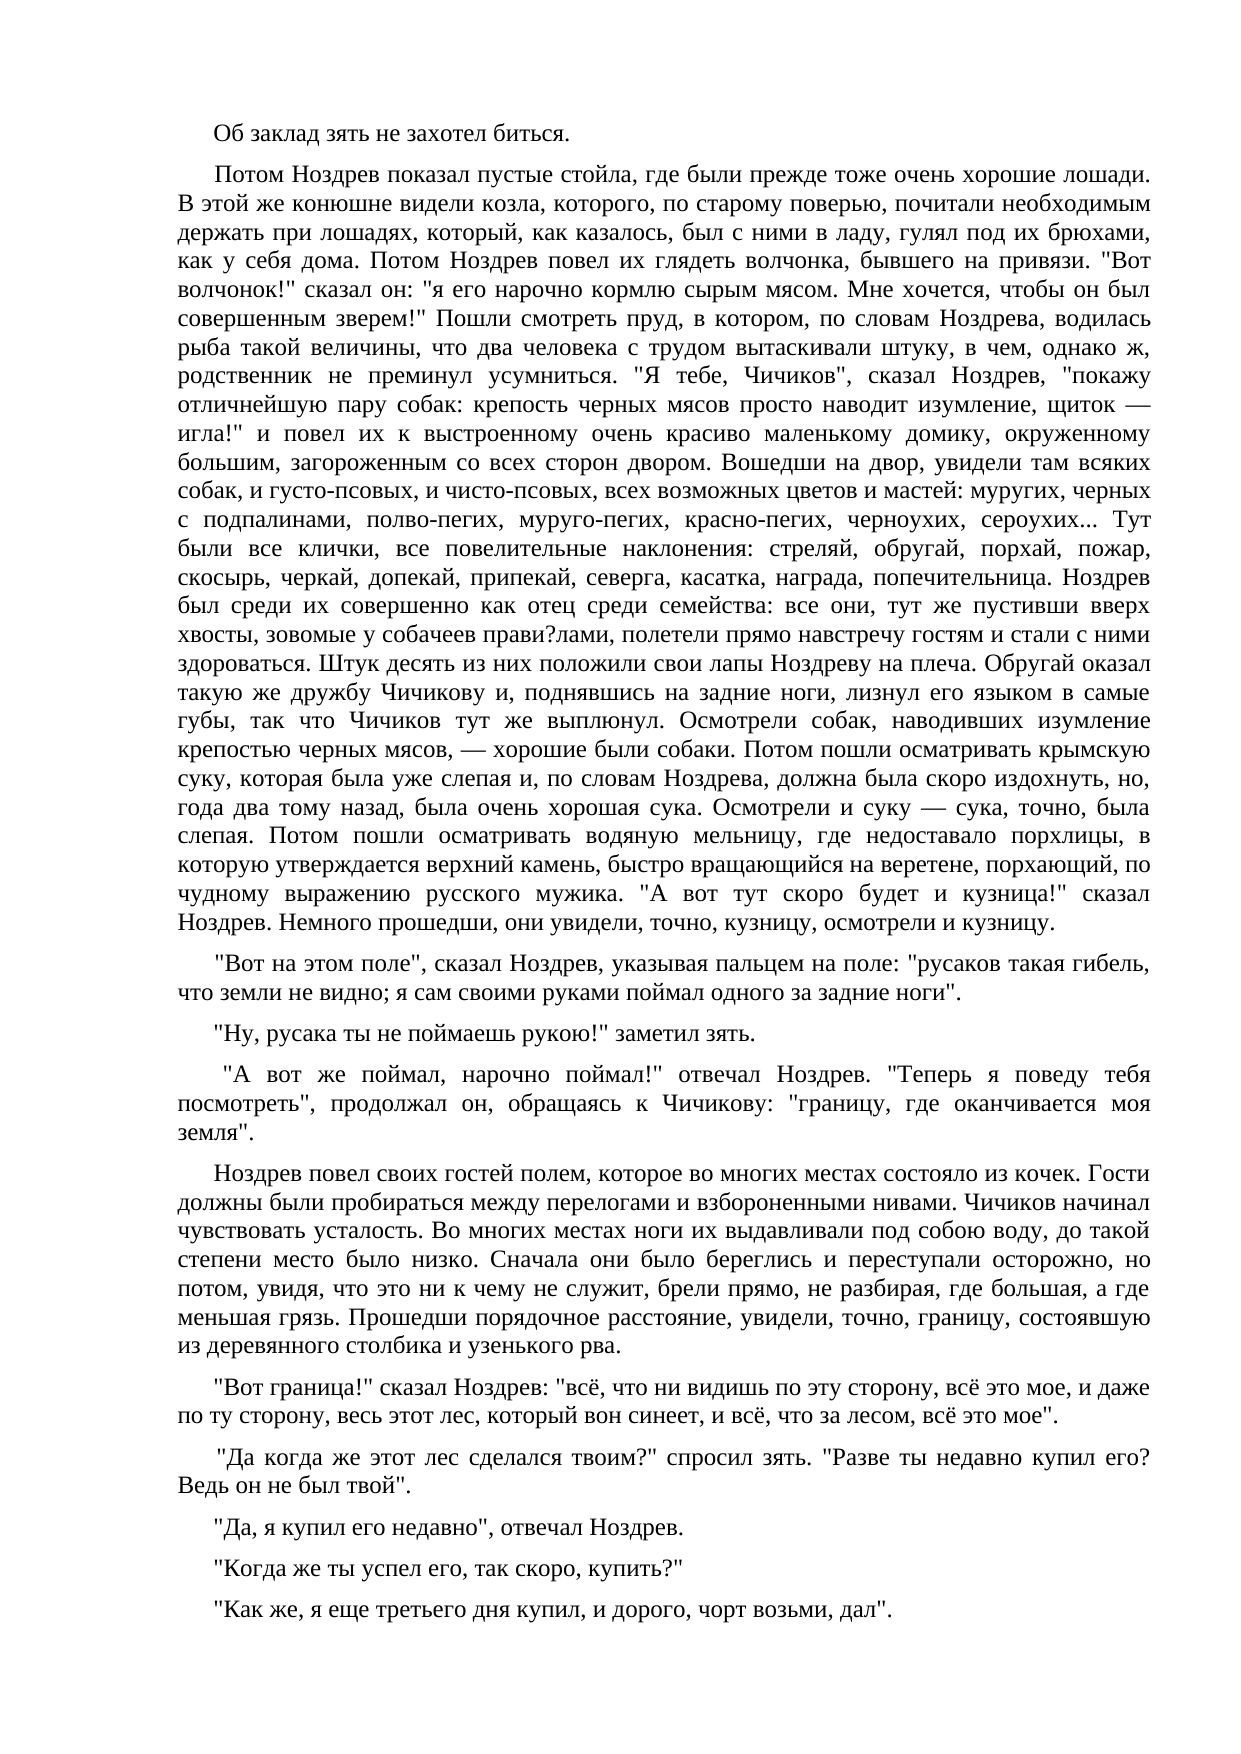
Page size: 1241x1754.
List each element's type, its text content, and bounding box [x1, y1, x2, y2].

text "Да, я купил его недавно", отвечал Ноздрев. [177, 1512, 1152, 1541]
text "Как же, я еще третьего дня купил, и дорого, чорт возьми, дал". [177, 1594, 1152, 1623]
text "Когда же ты успел его, так скоро, купить?" [177, 1553, 1152, 1582]
text Ноздрев повел своих гостей полем, которое во многих местах состояло из кочек. Гости должны были пробираться между перелогами и взбороненными нивами. Чичиков начинал чувствовать усталость. Во многих местах ноги их выдавливали под собою воду, до такой степени место было низко. Сначала они было береглись и переступали осторожно, но потом, увидя, что это ни к чему не служит, брели прямо, не разбирая, где большая, а где меньшая грязь. Прошедши порядочное расстояние, увидели, точно, границу, состоявшую из деревянного столбика и узенького рва. [177, 1158, 1152, 1359]
text "Вот граница!" сказал Ноздрев: "всё, что ни видишь по эту сторону, всё это мое, и даже по ту сторону, весь этот лес, который вон синеет, и всё, что за лесом, всё это мое". [177, 1372, 1152, 1429]
text "Ну, русака ты не поймаешь рукою!" заметил зять. [177, 1018, 1152, 1047]
text Об заклад зять не захотел биться. [177, 118, 1152, 147]
text "Да когда же этот лес сделался твоим?" спросил зять. "Разве ты недавно купил его? Ведь он не был твой". [177, 1442, 1152, 1499]
text "Вот на этом поле", сказал Ноздрев, указывая пальцем на поле: "русаков такая гибель, что земли не видно; я сам своими руками поймал одного за задние ноги". [177, 948, 1152, 1006]
text Потом Ноздрев показал пустые стойла, где были прежде тоже очень хорошие лошади. В этой же конюшне видели козла, которого, по старому поверью, почитали необходимым держать при лошадях, который, как казалось, был с ними в ладу, гулял под их брюхами, как у себя дома. Потом Ноздрев повел их глядеть волчонка, бывшего на привязи. "Вот волчонок!" сказал он: "я его нарочно кормлю сырым мясом. Мне хочется, чтобы он был совершенным зверем!" Пошли смотреть пруд, в котором, по словам Ноздрева, водилась рыба такой величины, что два человека с трудом вытаскивали штуку, в чем, однако ж, родственник не преминул усумниться. "Я тебе, Чичиков", сказал Ноздрев, "покажу отличнейшую пару собак: крепость черных мясов просто наводит изумление, щиток — игла!" и повел их к выстроенному очень красиво маленькому домику, окруженному большим, загороженным со всех сторон двором. Вошедши на двор, увидели там всяких собак, и густо-псовых, и чисто-псовых, всех возможных цветов и мастей: муругих, черных с подпалинами, полво-пегих, муруго-пегих, красно-пегих, черноухих, сероухих... Тут были все клички, все повелительные наклонения: стреляй, обругай, порхай, пожар, скосырь, черкай, допекай, припекай, северга, касатка, награда, попечительница. Ноздрев был среди их совершенно как отец среди семейства: все они, тут же пустивши вверх хвосты, зовомые у собачеев прави?лами, полетели прямо навстречу гостям и стали с ними здороваться. Штук десять из них положили свои лапы Ноздреву на плеча. Обругай оказал такую же дружбу Чичикову и, поднявшись на задние ноги, лизнул его языком в самые губы, так что Чичиков тут же выплюнул. Осмотрели собак, наводивших изумление крепостью черных мясов, — хорошие были собаки. Потом пошли осматривать крымскую суку, которая была уже слепая и, по словам Ноздрева, должна была скоро издохнуть, но, года два тому назад, была очень хорошая сука. Осмотрели и суку — сука, точно, была слепая. Потом пошли осматривать водяную мельницу, где недоставало порхлицы, в которую утверждается верхний камень, быстро вращающийся на веретене, порхающий, по чудному выражению русского мужика. "А вот тут скоро будет и кузница!" сказал Ноздрев. Немного прошедши, они увидели, точно, кузницу, осмотрели и кузницу. [177, 159, 1152, 936]
text "А вот же поймал, нарочно поймал!" отвечал Ноздрев. "Теперь я поведу тебя посмотреть", продолжал он, обращаясь к Чичикову: "границу, где оканчивается моя земля". [177, 1059, 1152, 1146]
